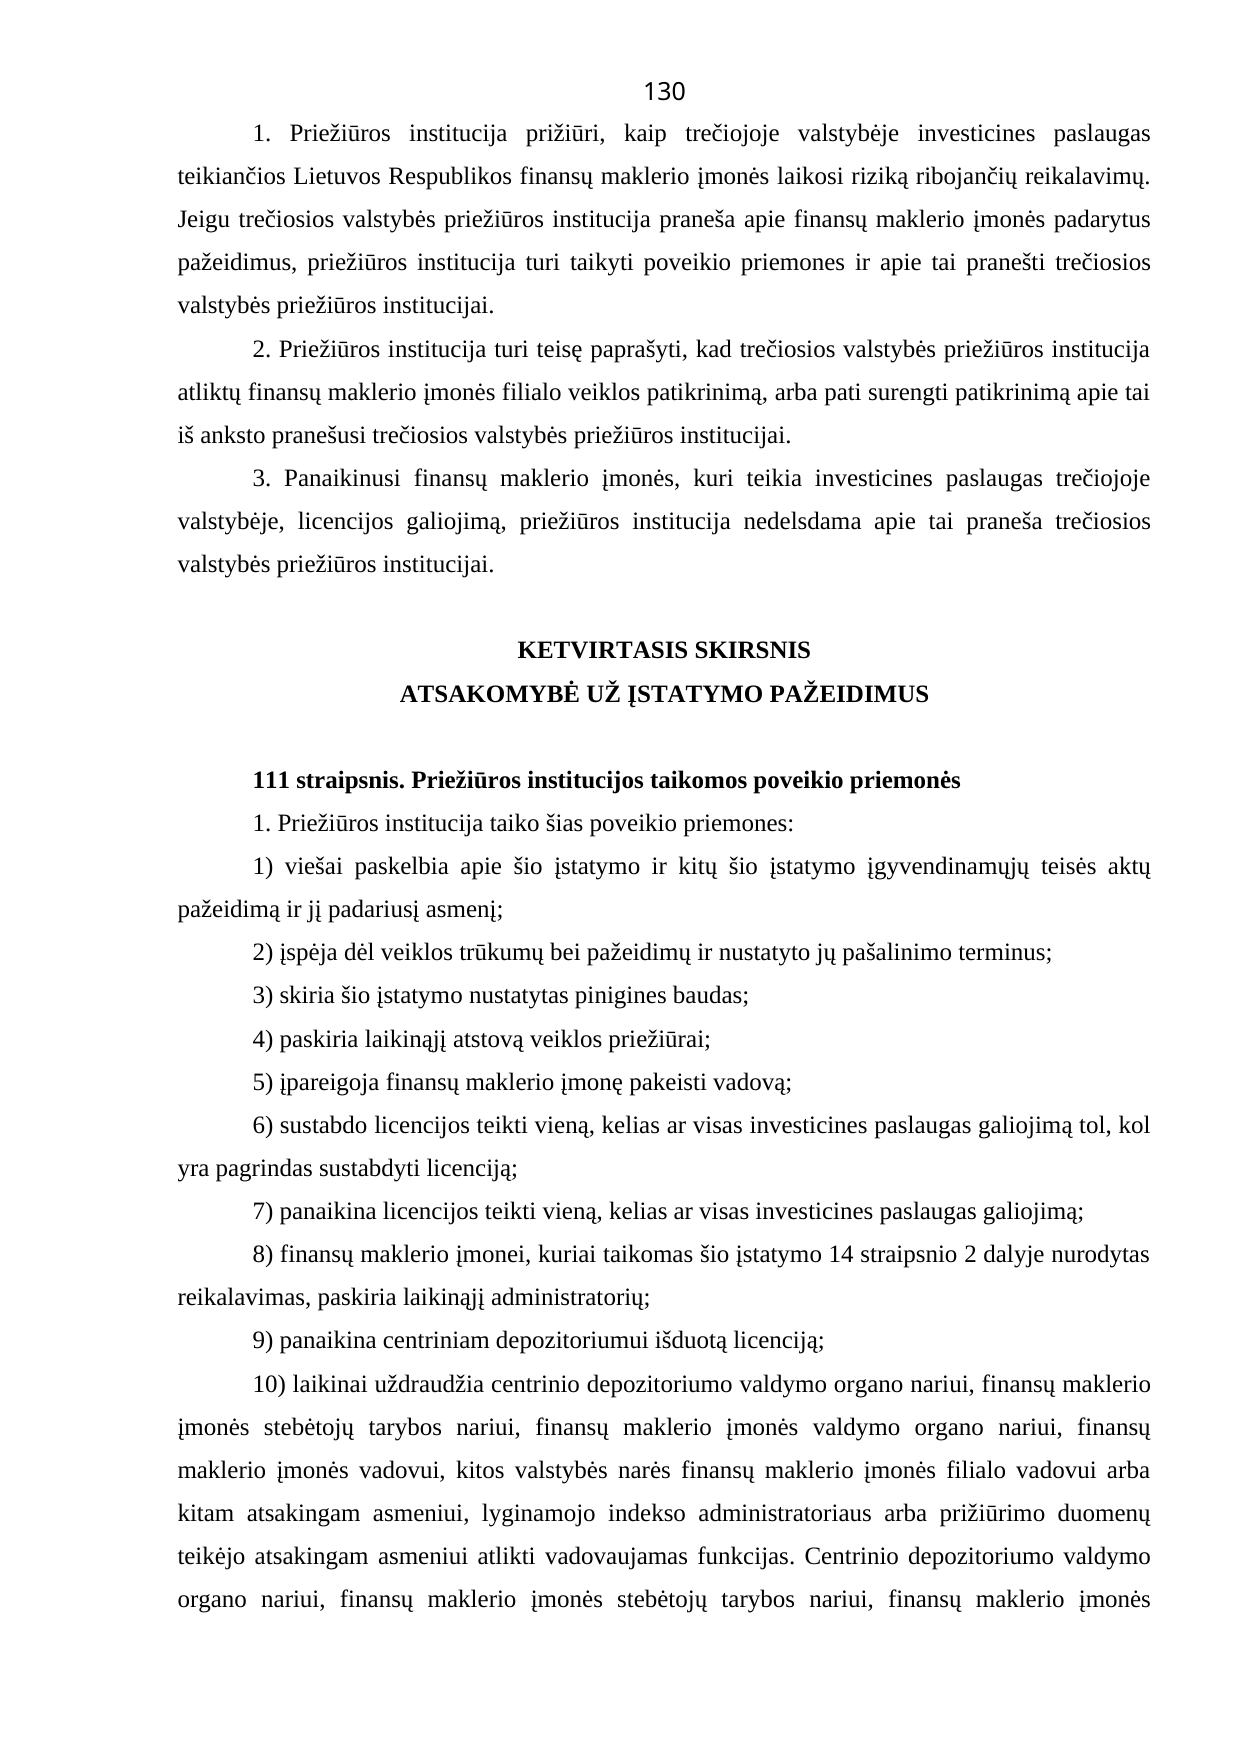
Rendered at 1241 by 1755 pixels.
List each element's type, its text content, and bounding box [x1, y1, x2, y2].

text 4) paskiria laikinąjį atstovą veiklos priežiūrai; [177, 1024, 1152, 1052]
text ATSAKOMYBĖ UŽ ĮSTATYMO PAŽEIDIMUS [177, 679, 1152, 707]
text 2) įspėja dėl veiklos trūkumų bei pažeidimų ir nustatyto jų pašalinimo terminus; [177, 937, 1152, 966]
text 3. Panaikinusi finansų maklerio įmonės, kuri teikia investicines paslaugas trečiojoje valstybėje, licencijos galiojimą, priežiūros institucija nedelsdama apie tai praneša trečiosios valstybės priežiūros institucijai. [177, 463, 1152, 578]
text 5) įpareigoja finansų maklerio įmonę pakeisti vadovą; [177, 1067, 1152, 1096]
text 1. Priežiūros institucija taiko šias poveikio priemones: [177, 808, 1152, 837]
text 1. Priežiūros institucija prižiūri, kaip trečiojoje valstybėje investicines paslaugas teikiančios Lietuvos Respublikos finansų maklerio įmonės laikosi riziką ribojančių reikalavimų. Jeigu trečiosios valstybės priežiūros institucija praneša apie finansų maklerio įmonės padarytus pažeidimus, priežiūros institucija turi taikyti poveikio priemones ir apie tai pranešti trečiosios valstybės priežiūros institucijai. [177, 118, 1152, 319]
text 1) viešai paskelbia apie šio įstatymo ir kitų šio įstatymo įgyvendinamųjų teisės aktų pažeidimą ir jį padariusį asmenį; [177, 851, 1152, 923]
text 9) panaikina centriniam depozitoriumui išduotą licenciją; [177, 1326, 1152, 1354]
text 3) skiria šio įstatymo nustatytas pinigines baudas; [177, 981, 1152, 1009]
text 6) sustabdo licencijos teikti vieną, kelias ar visas investicines paslaugas galiojimą tol, kol yra pagrindas sustabdyti licenciją; [177, 1110, 1152, 1182]
text 2. Priežiūros institucija turi teisę paprašyti, kad trečiosios valstybės priežiūros institucija atliktų finansų maklerio įmonės filialo veiklos patikrinimą, arba pati surengti patikrinimą apie tai iš anksto pranešusi trečiosios valstybės priežiūros institucijai. [177, 334, 1152, 449]
text 111 straipsnis. Priežiūros institucijos taikomos poveikio priemonės [177, 765, 1152, 794]
text KETVIRTASIS SKIRSNIS [177, 636, 1152, 664]
text 10) laikinai uždraudžia centrinio depozitoriumo valdymo organo nariui, finansų maklerio įmonės stebėtojų tarybos nariui, finansų maklerio įmonės valdymo organo nariui, finansų maklerio įmonės vadovui, kitos valstybės narės finansų maklerio įmonės filialo vadovui arba kitam atsakingam asmeniui, lyginamojo indekso administratoriaus arba prižiūrimo duomenų teikėjo atsakingam asmeniui atlikti vadovaujamas funkcijas. Centrinio depozitoriumo valdymo organo nariui, finansų maklerio įmonės stebėtojų tarybos nariui, finansų maklerio įmonės [177, 1369, 1152, 1613]
text 8) finansų maklerio įmonei, kuriai taikomas šio įstatymo 14 straipsnio 2 dalyje nurodytas reikalavimas, paskiria laikinąjį administratorių; [177, 1239, 1152, 1311]
text 7) panaikina licencijos teikti vieną, kelias ar visas investicines paslaugas galiojimą; [177, 1196, 1152, 1225]
